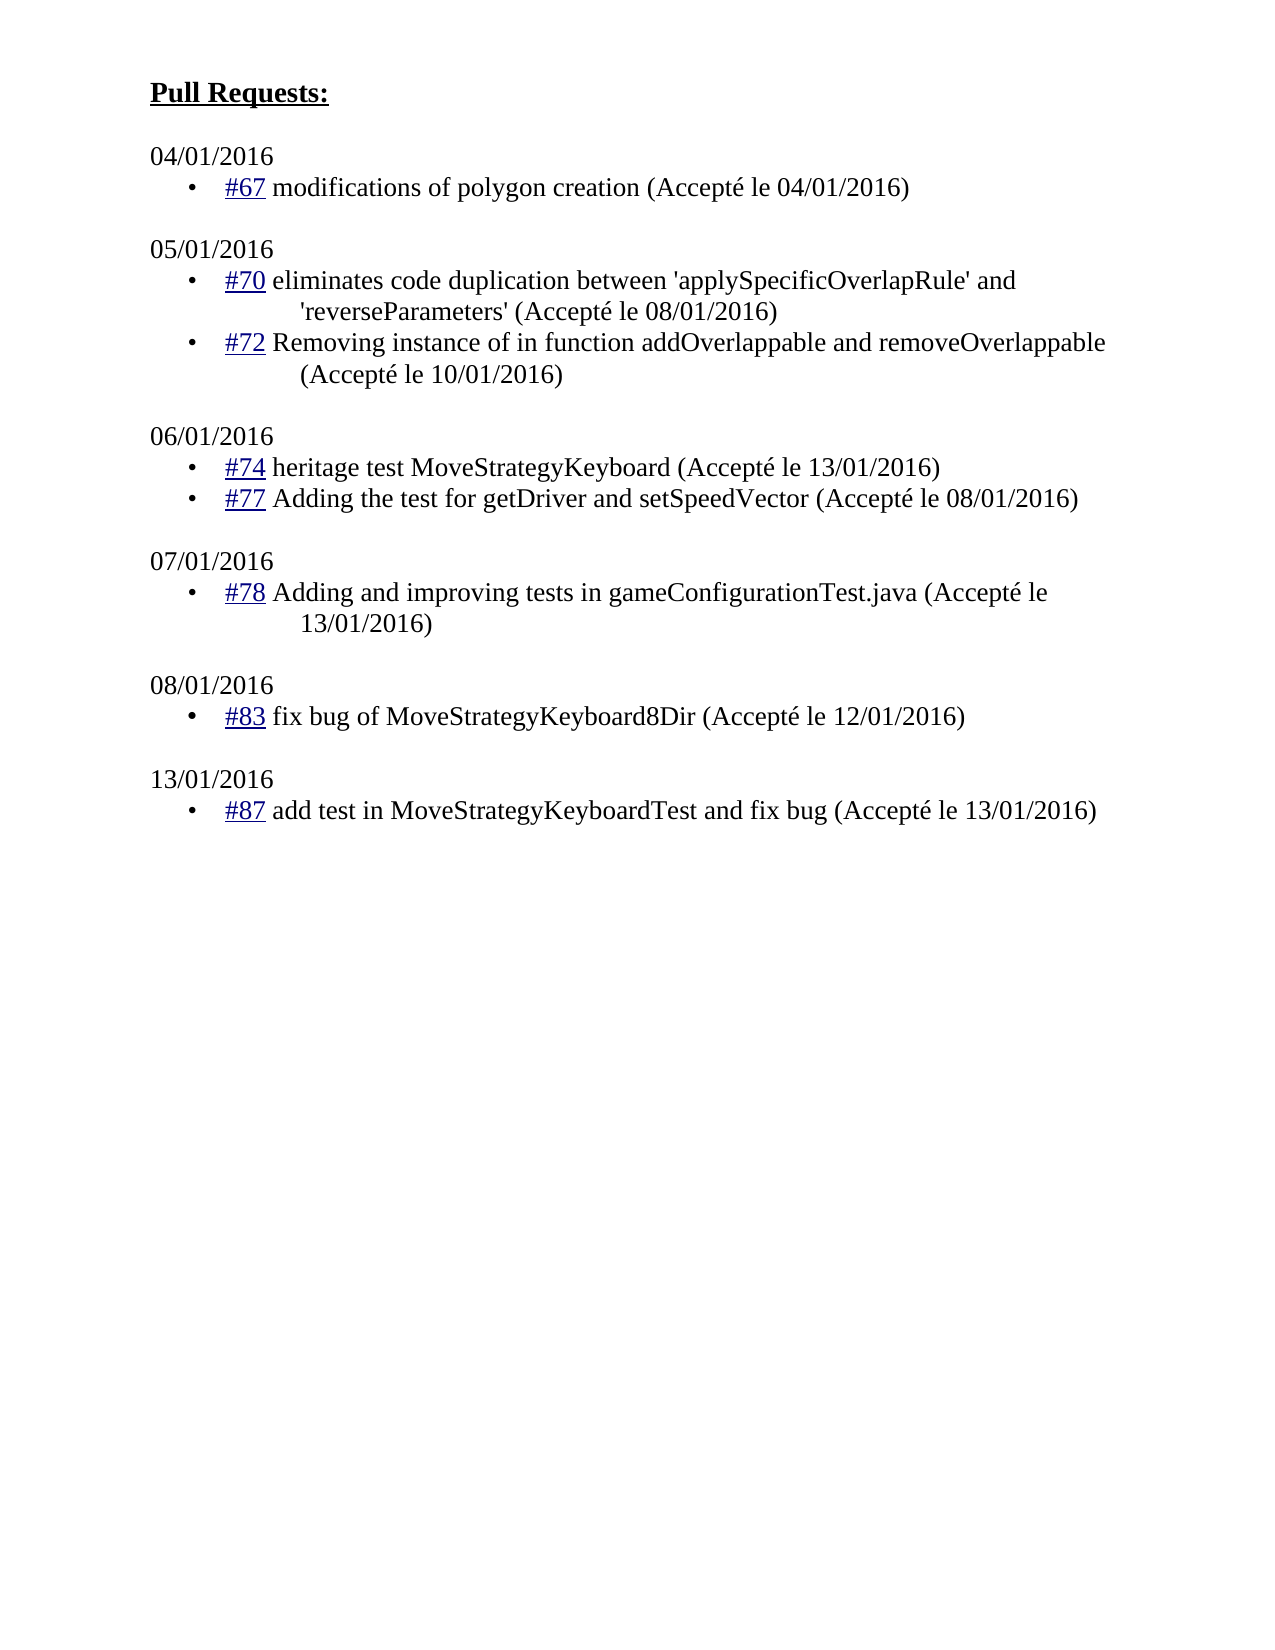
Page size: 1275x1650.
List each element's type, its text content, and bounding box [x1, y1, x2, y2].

text 13/01/2016 [150, 763, 1125, 794]
text 08/01/2016 [150, 669, 1125, 700]
list #72 Removing instance of in function addOverlappable and removeOverlappable (Accepté le 10/01/2016) [187, 327, 1125, 389]
text Pull Requests: [150, 75, 1125, 108]
list #74 heritage test MoveStrategyKeyboard (Accepté le 13/01/2016) [187, 451, 1125, 482]
text 05/01/2016 [150, 233, 1125, 264]
text 06/01/2016 [150, 420, 1125, 451]
list #77 Adding the test for getDriver and setSpeedVector (Accepté le 08/01/2016) [187, 482, 1125, 513]
list #78 Adding and improving tests in gameConfigurationTest.java (Accepté le 13/01/2016) [187, 576, 1125, 638]
text 07/01/2016 [150, 544, 1125, 576]
list #87 add test in MoveStrategyKeyboardTest and fix bug (Accepté le 13/01/2016) [187, 794, 1125, 825]
list #67 modifications of polygon creation (Accepté le 04/01/2016) [187, 171, 1125, 202]
list #70 eliminates code duplication between 'applySpecificOverlapRule' and 'reverseParameters' (Accepté le 08/01/2016) [187, 264, 1125, 327]
text 04/01/2016 [150, 140, 1125, 171]
list #83 fix bug of MoveStrategyKeyboard8Dir (Accepté le 12/01/2016) [187, 700, 1125, 732]
